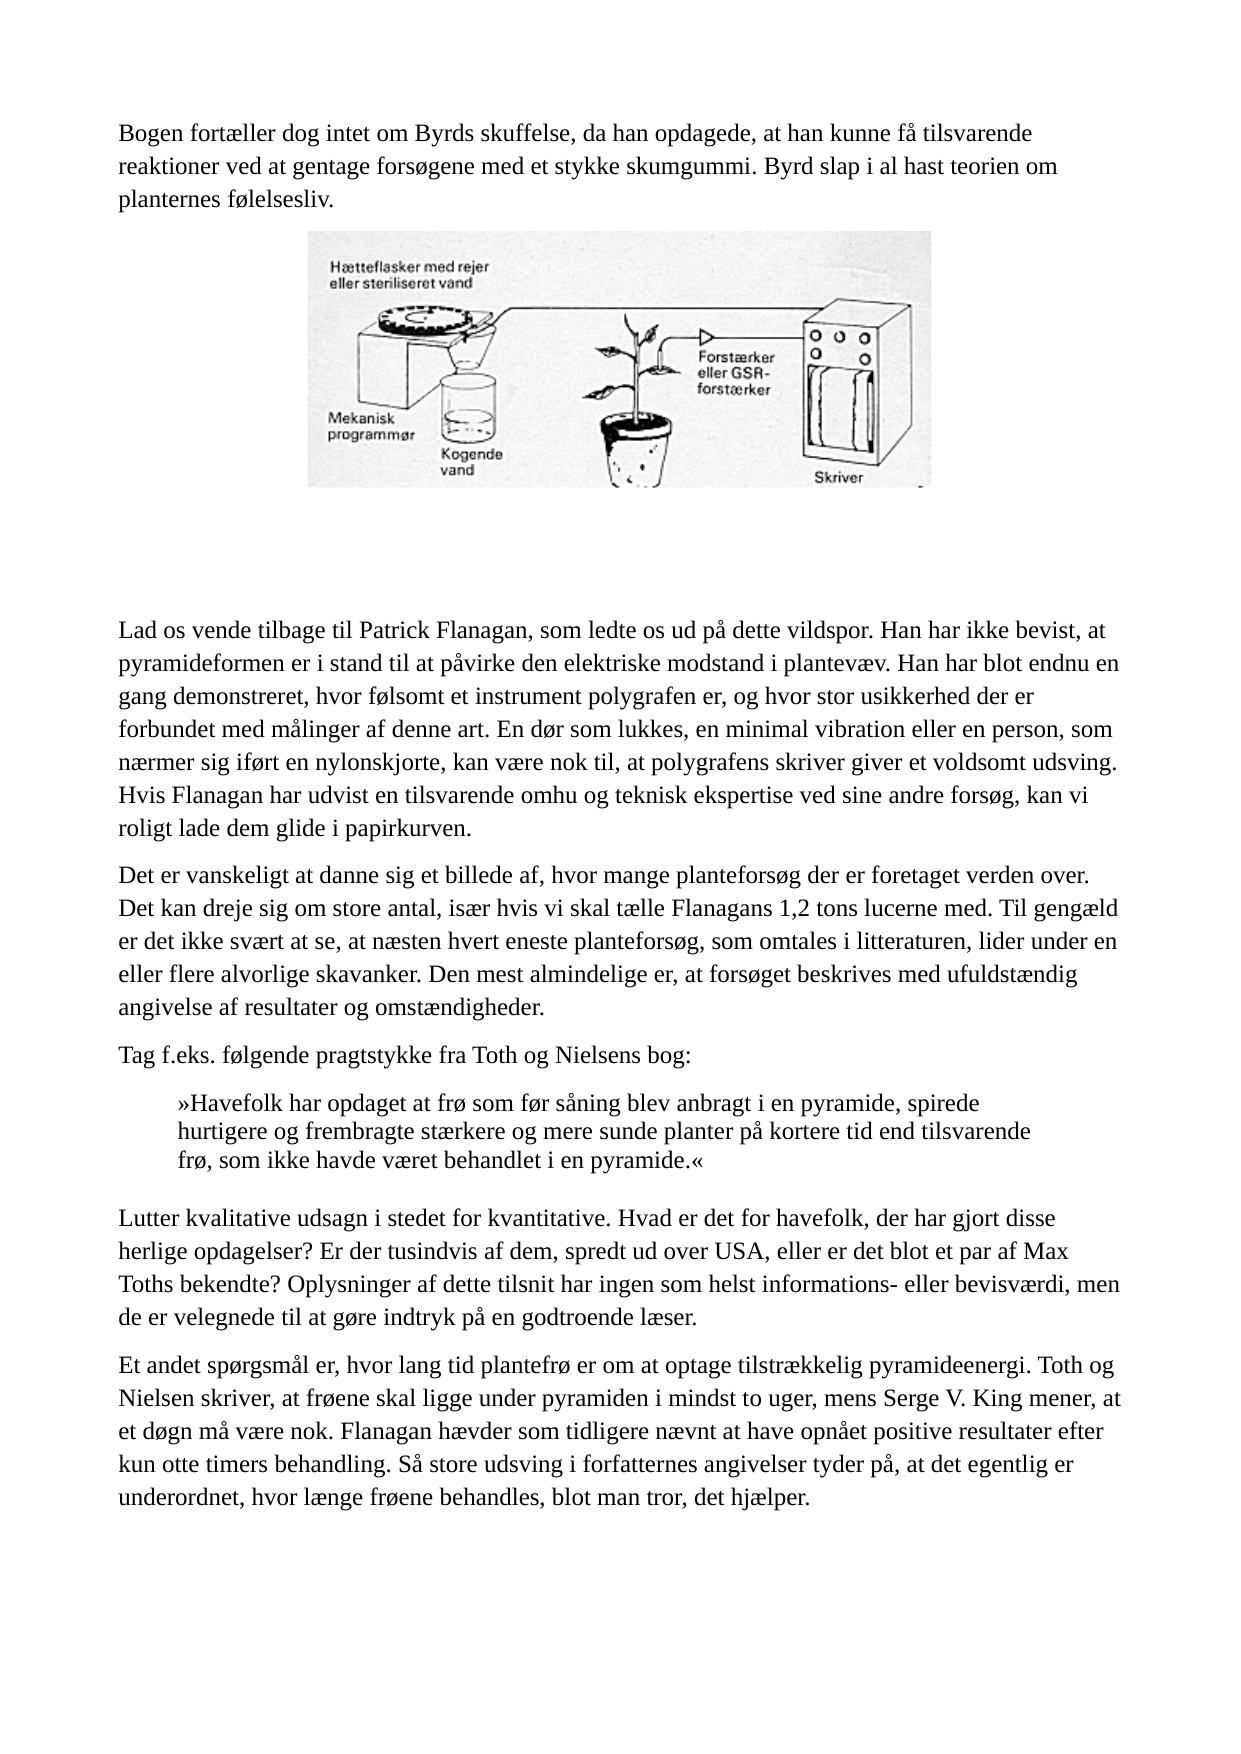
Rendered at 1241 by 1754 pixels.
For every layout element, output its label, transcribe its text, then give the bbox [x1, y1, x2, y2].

text »Havefolk har opdaget at frø som før såning blev anbragt i en pyramide, spirede hurtigere og frembragte stærkere og mere sunde planter på kortere tid end tilsvarende frø, som ikke havde været behandlet i en pyramide.« [177, 1088, 1063, 1174]
picture [307, 231, 933, 596]
text Bogen fortæller dog intet om Byrds skuffelse, da han opdagede, at han kunne få tilsvarende reaktioner ved at gentage forsøgene med et stykke skumgummi. Byrd slap i al hast teorien om planternes følelsesliv. [118, 118, 1122, 213]
text Et andet spørgsmål er, hvor lang tid plantefrø er om at optage tilstrækkelig pyramideenergi. Toth og Nielsen skriver, at frøene skal ligge under pyramiden i mindst to uger, mens Serge V. King mener, at et døgn må være nok. Flanagan hævder som tidligere nævnt at have opnået positive resultater efter kun otte timers behandling. Så store udsving i forfatternes angivelser tyder på, at det egentlig er underordnet, hvor længe frøene behandles, blot man tror, det hjælper. [118, 1350, 1122, 1511]
text Tag f.eks. følgende pragtstykke fra Toth og Nielsens bog: [118, 1040, 1122, 1069]
text Det er vanskeligt at danne sig et billede af, hvor mange planteforsøg der er foretaget verden over. Det kan dreje sig om store antal, især hvis vi skal tælle Flanagans 1,2 tons lucerne med. Til gengæld er det ikke svært at se, at næsten hvert eneste planteforsøg, som omtales i litteraturen, lider under en eller flere alvorlige skavanker. Den mest almindelige er, at forsøget beskrives med ufuldstændig angivelse af resultater og omstændigheder. [118, 860, 1122, 1021]
text Lad os vende tilbage til Patrick Flanagan, som ledte os ud på dette vildspor. Han har ikke bevist, at pyramideformen er i stand til at påvirke den elektriske modstand i plantevæv. Han har blot endnu en gang demonstreret, hvor følsomt et instrument polygrafen er, og hvor stor usikkerhed der er forbundet med målinger af denne art. En dør som lukkes, en minimal vibration eller en person, som nærmer sig iført en nylonskjorte, kan være nok til, at polygrafens skriver giver et voldsomt udsving. Hvis Flanagan har udvist en tilsvarende omhu og teknisk ekspertise ved sine andre forsøg, kan vi roligt lade dem glide i papirkurven. [118, 615, 1122, 842]
text Lutter kvalitative udsagn i stedet for kvantitative. Hvad er det for havefolk, der har gjort disse herlige opdagelser? Er der tusindvis af dem, spredt ud over USA, eller er det blot et par af Max Toths bekendte? Oplysninger af dette tilsnit har ingen som helst informations- eller bevisværdi, men de er velegnede til at gøre indtryk på en godtroende læser. [118, 1203, 1122, 1331]
